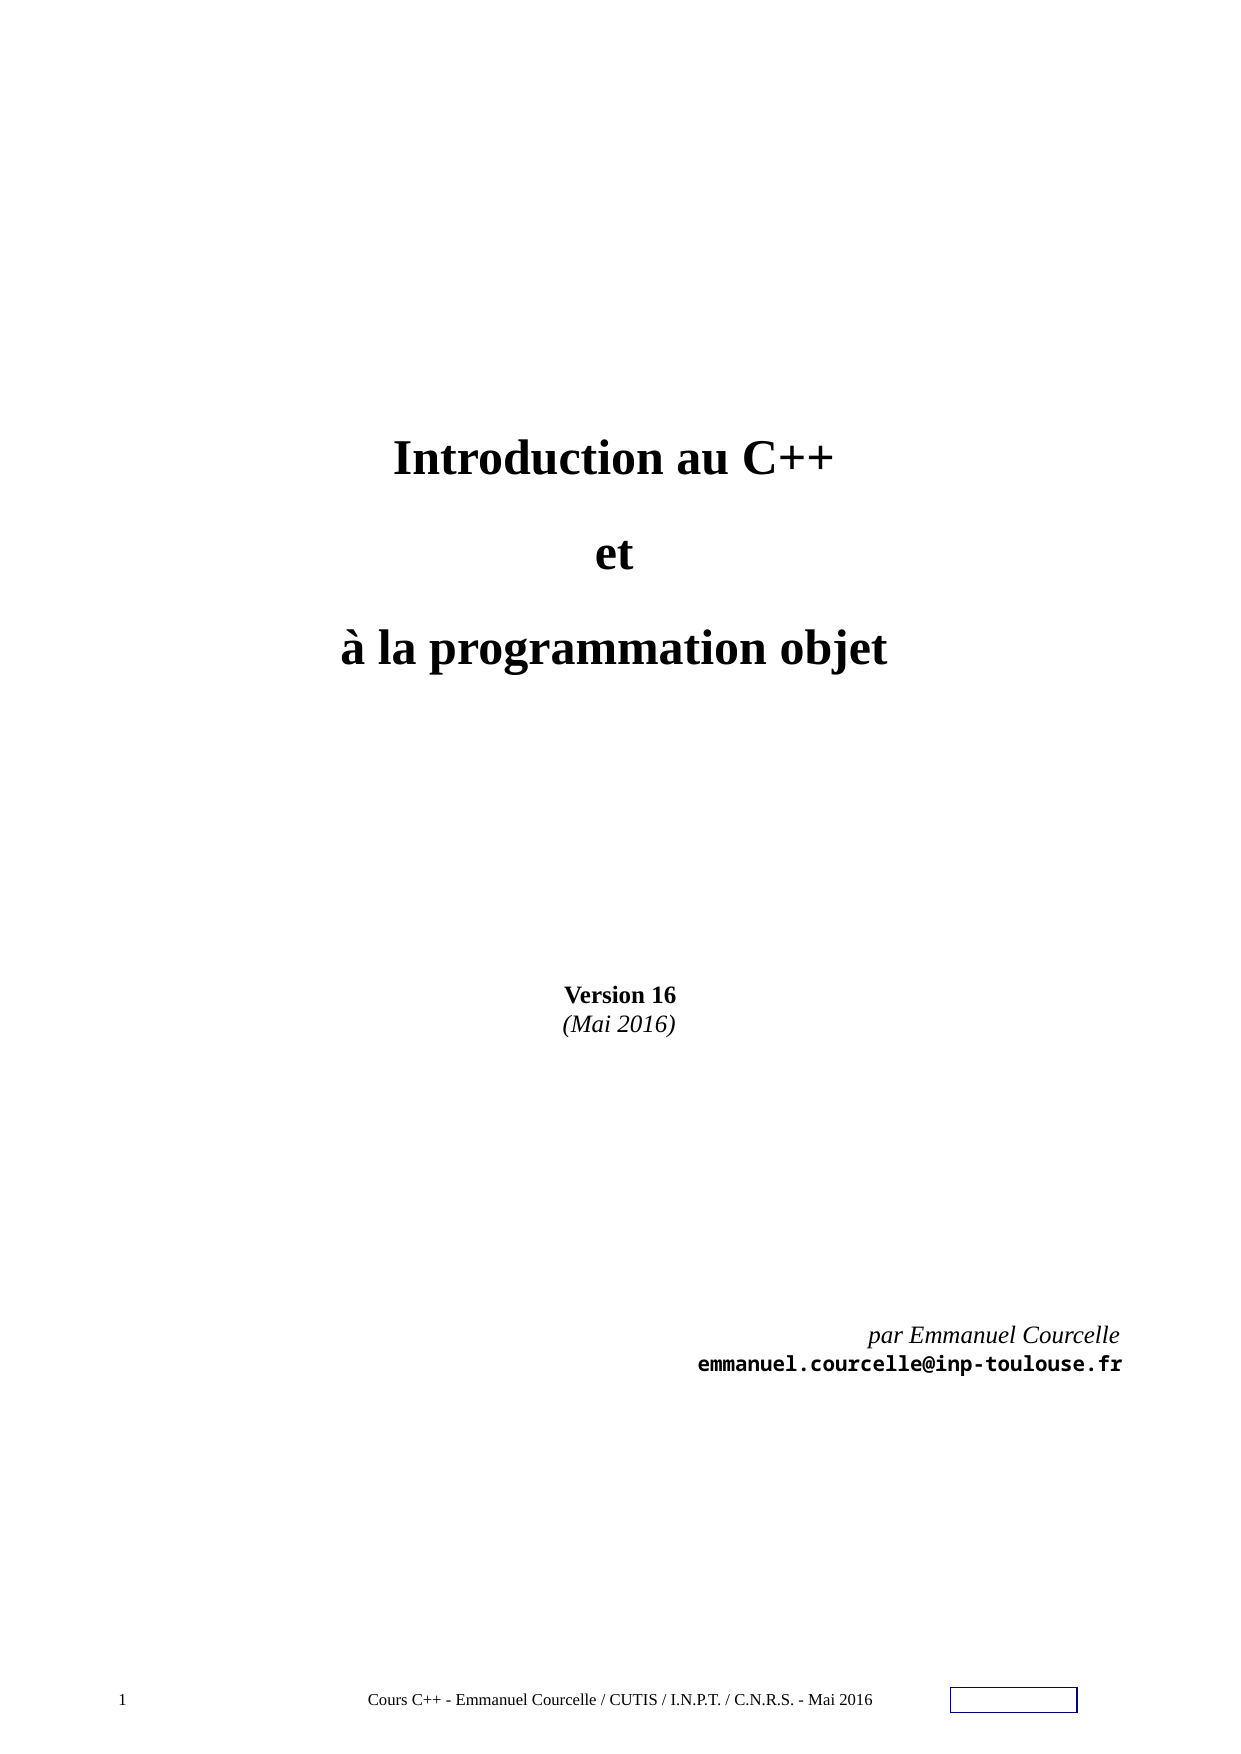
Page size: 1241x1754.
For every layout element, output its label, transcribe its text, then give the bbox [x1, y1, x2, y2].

subtitle Introduction au C++ [118, 428, 1122, 486]
text Version 16 (Mai 2016) [118, 981, 1122, 1038]
text emmanuel.courcelle@inp-toulouse.fr [118, 1349, 1122, 1377]
subtitle à la programmation objet [118, 618, 1122, 676]
subtitle et [118, 523, 1122, 581]
text par Emmanuel Courcelle [118, 1320, 1122, 1349]
